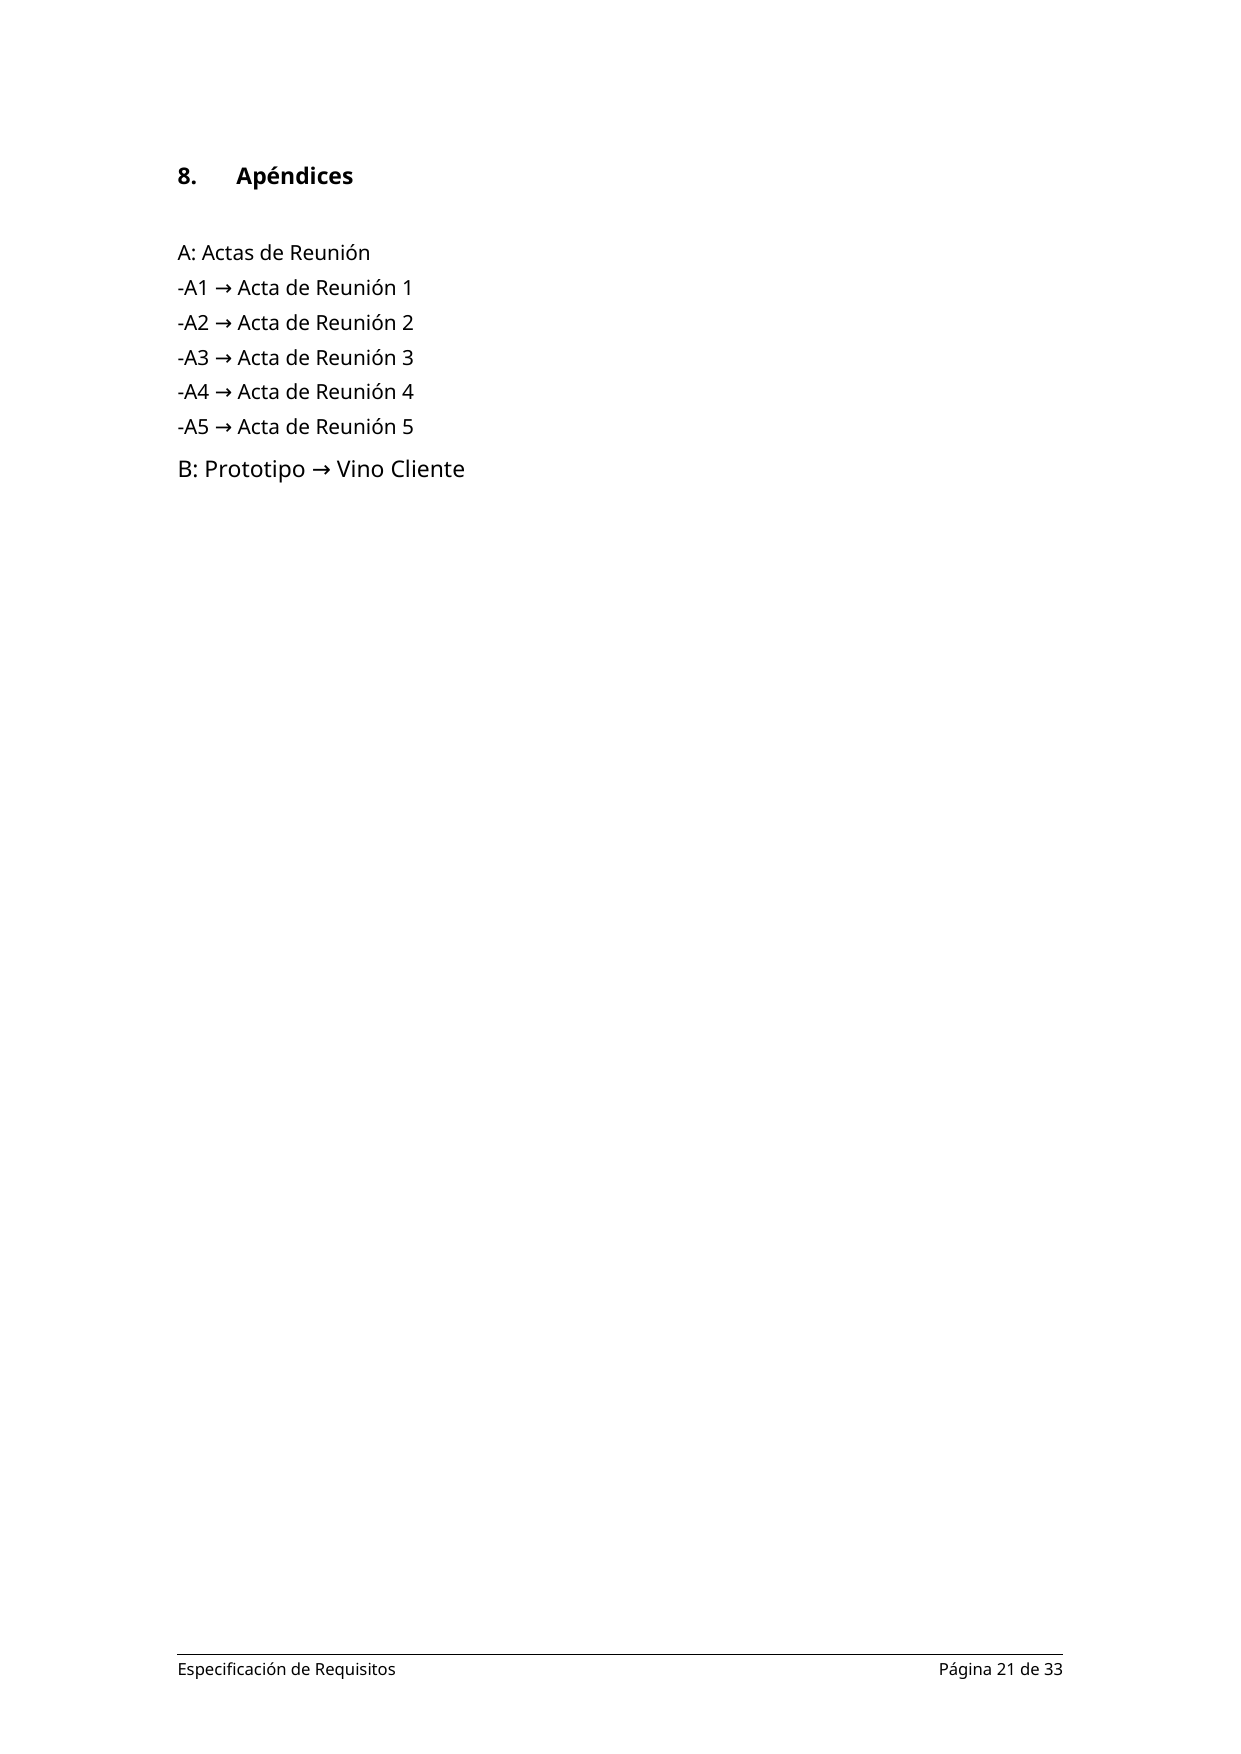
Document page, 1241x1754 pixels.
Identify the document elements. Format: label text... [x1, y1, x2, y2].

text -A3 → Acta de Reunión 3 [177, 343, 1063, 371]
subtitle B: Prototipo → Vino Cliente [177, 453, 1063, 484]
subtitle Apéndices [177, 160, 1063, 191]
text -A4 → Acta de Reunión 4 [177, 377, 1063, 406]
text -A1 → Acta de Reunión 1 [177, 273, 1063, 302]
text -A5 → Acta de Reunión 5 [177, 412, 1063, 440]
text A: Actas de Reunión [177, 238, 1063, 267]
text -A2 → Acta de Reunión 2 [177, 308, 1063, 336]
